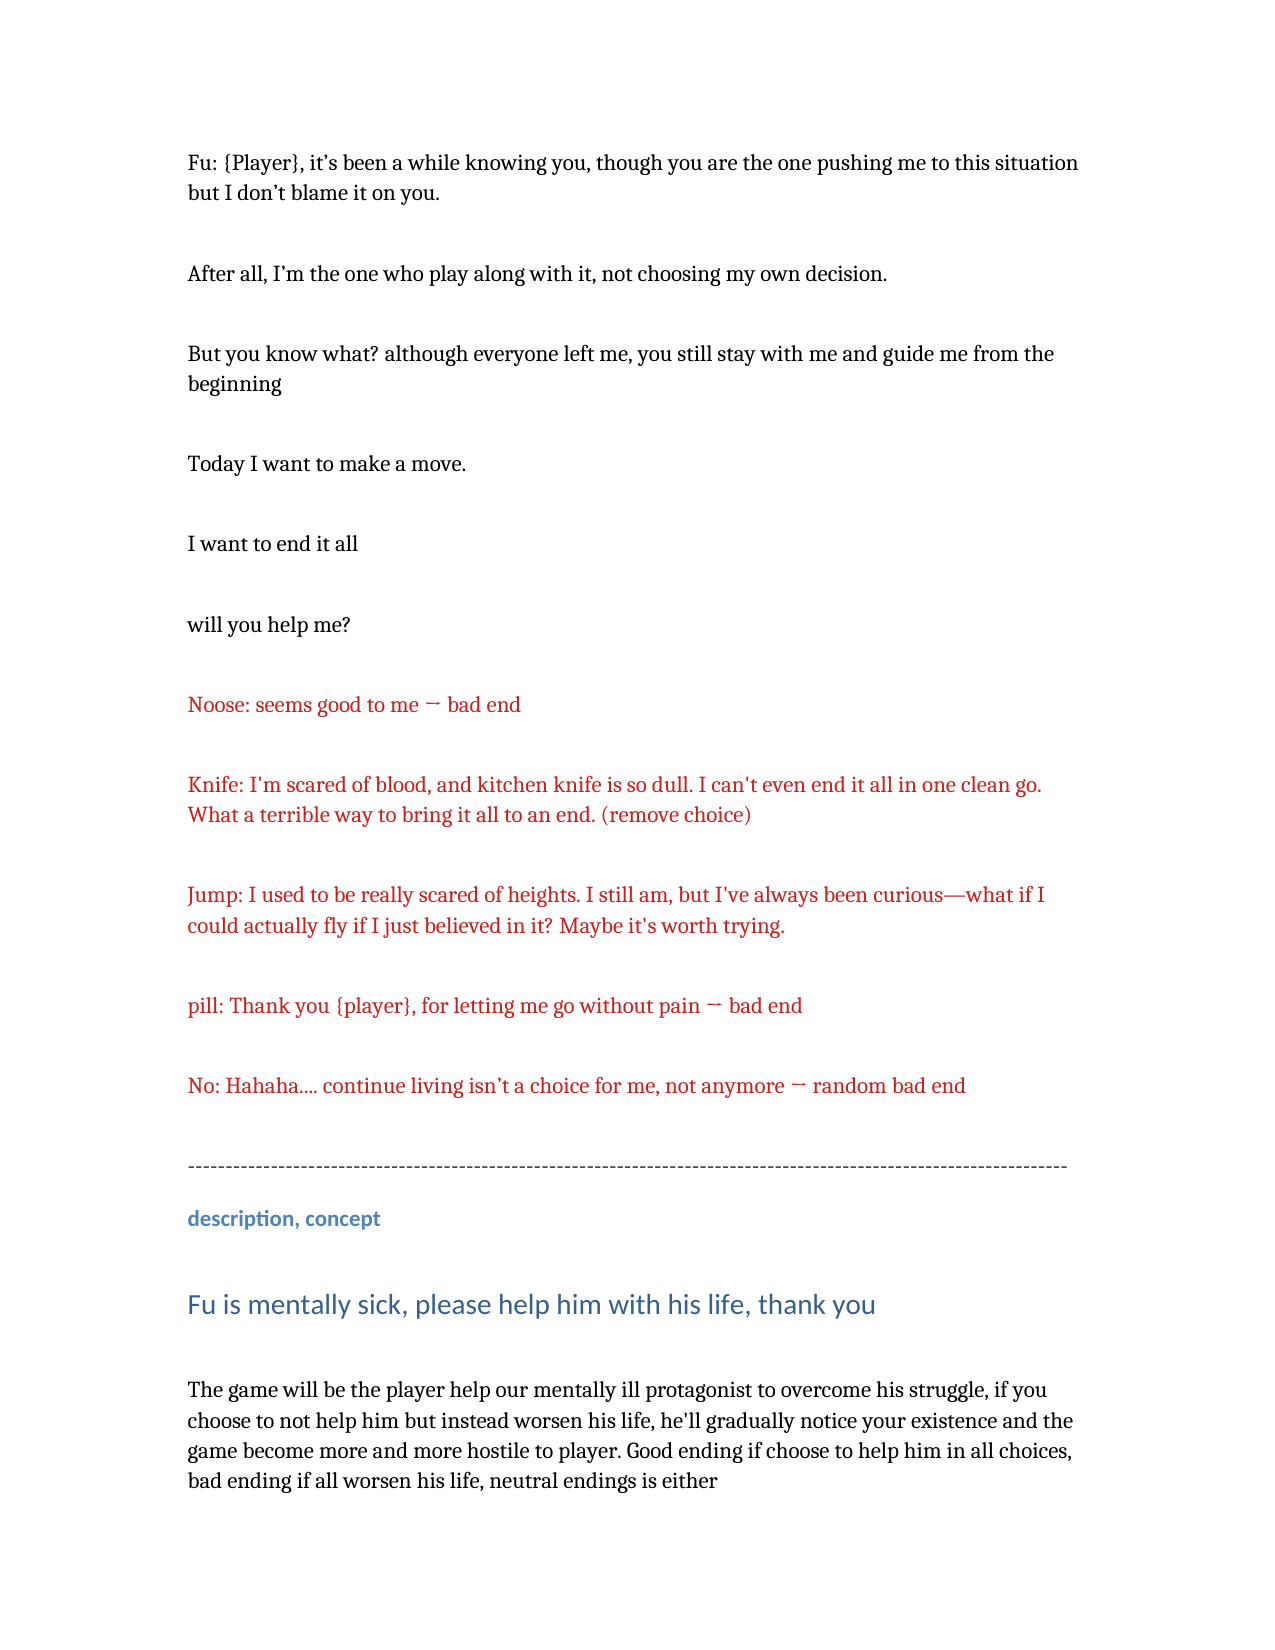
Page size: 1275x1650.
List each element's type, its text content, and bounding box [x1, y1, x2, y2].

text No: Hahaha.... continue living isn’t a choice for me, not anymore → random bad end [187, 1073, 1087, 1099]
text I want to end it all [187, 531, 1087, 558]
text --------------------------------------------------------------------------------------------------------------------- [187, 1153, 1087, 1179]
text will you help me? [187, 611, 1087, 638]
text But you know what? although everyone left me, you still stay with me and guide me from the beginning [187, 341, 1087, 397]
text The game will be the player help our mentally ill protagonist to overcome his struggle, if you choose to not help him but instead worsen his life, he'll gradually notice your existence and the game become more and more hostile to player. Good ending if choose to help him in all choices, bad ending if all worsen his life, neutral endings is either [187, 1377, 1087, 1494]
subtitle description, concept [187, 1204, 1087, 1232]
text Today I want to make a move. [187, 451, 1087, 477]
text Noose: seems good to me → bad end [187, 692, 1087, 718]
subtitle Fu is mentally sick, please help him with his life, thank you [187, 1286, 1087, 1322]
text pill: Thank you {player}, for letting me go without pain → bad end [187, 993, 1087, 1019]
text Knife: I'm scared of blood, and kitchen knife is so dull. I can't even end it all in one clean go. What a terrible way to bring it all to an end. (remove choice) [187, 772, 1087, 828]
text Jump: I used to be really scared of heights. I still am, but I've always been curious—what if I could actually fly if I just believed in it? Maybe it's worth trying. [187, 882, 1087, 939]
text Fu: {Player}, it’s been a while knowing you, though you are the one pushing me to this situation but I don’t blame it on you. [187, 150, 1087, 207]
text After all, I’m the one who play along with it, not choosing my own decision. [187, 260, 1087, 287]
